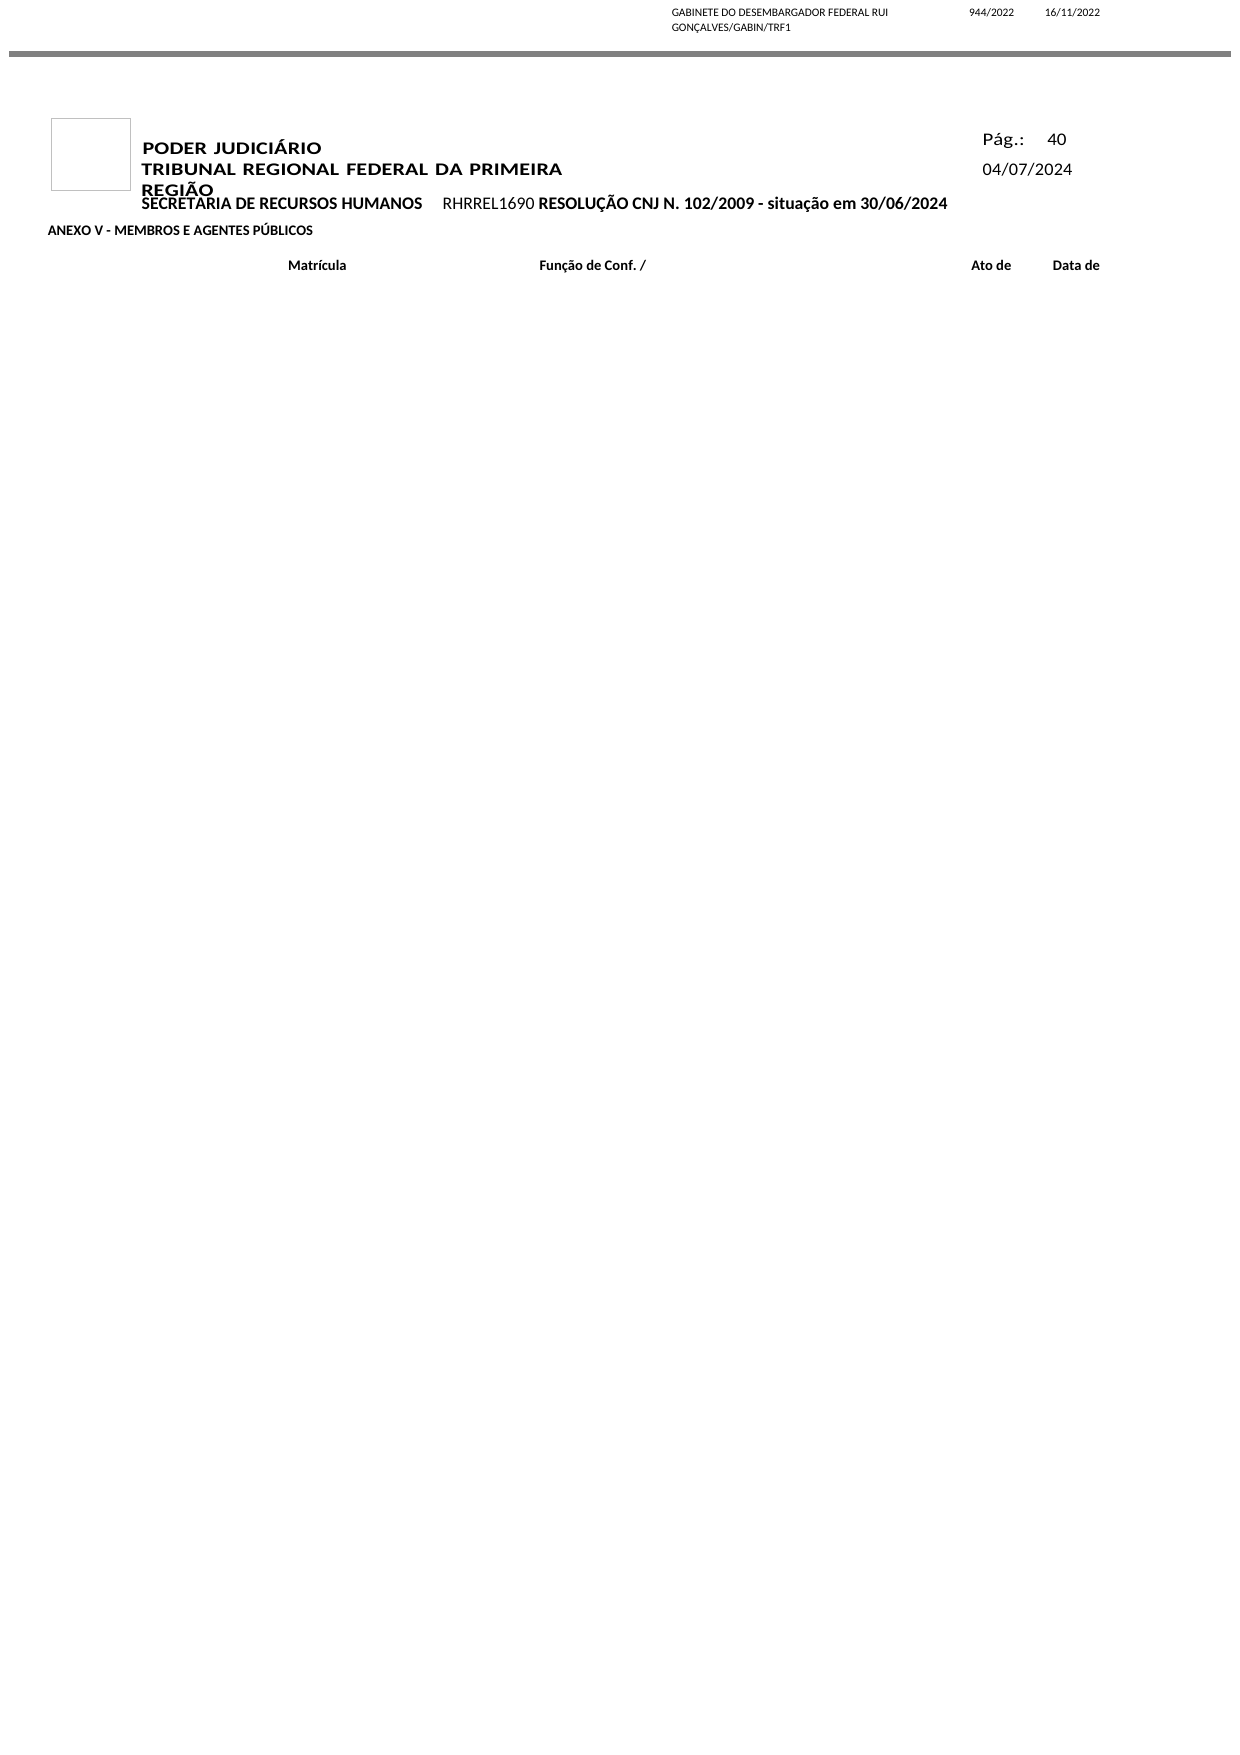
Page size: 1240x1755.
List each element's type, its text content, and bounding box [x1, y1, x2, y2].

subtitle ANEXO V - MEMBROS E AGENTES PÚBLICOS [48, 221, 1100, 239]
text Matrícula Função de Conf. / Ato de Data de [46, 248, 1100, 276]
table_cell GABINETE DO DESEMBARGADOR FEDERAL RUI GONÇALVES/GABIN/TRF1 [672, 5, 958, 51]
table_header [47, 5, 556, 51]
table_cell [565, 5, 672, 51]
table_header [556, 5, 565, 51]
table_cell 16/11/2022 [1045, 5, 1109, 51]
text SECRETARIA DE RECURSOS HUMANOS RHRREL1690 RESOLUÇÃO CNJ N. 102/2009 - situação em 30/06/2024 [141, 192, 1100, 214]
table_cell 944/2022 [959, 5, 1044, 51]
